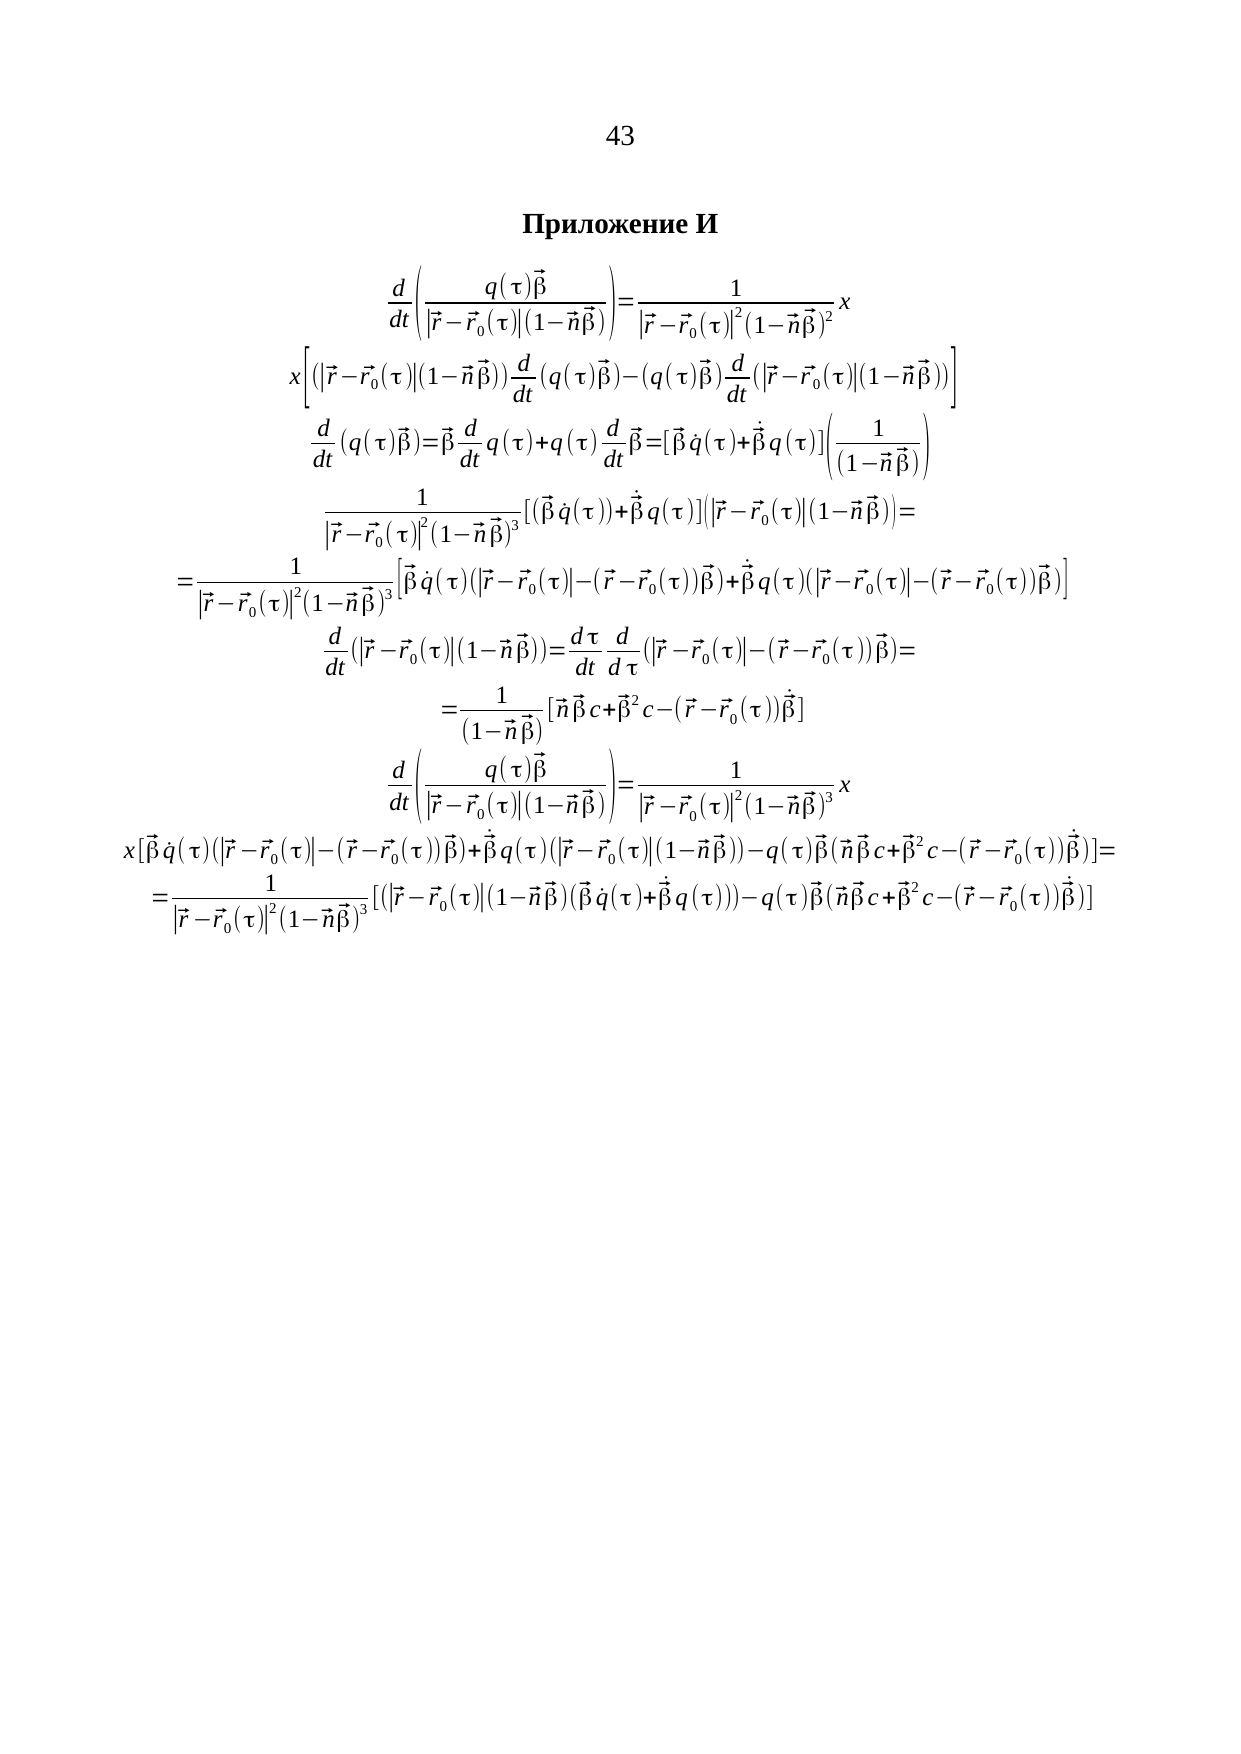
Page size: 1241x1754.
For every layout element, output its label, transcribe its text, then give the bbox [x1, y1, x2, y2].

subtitle Приложение И [118, 206, 1122, 240]
